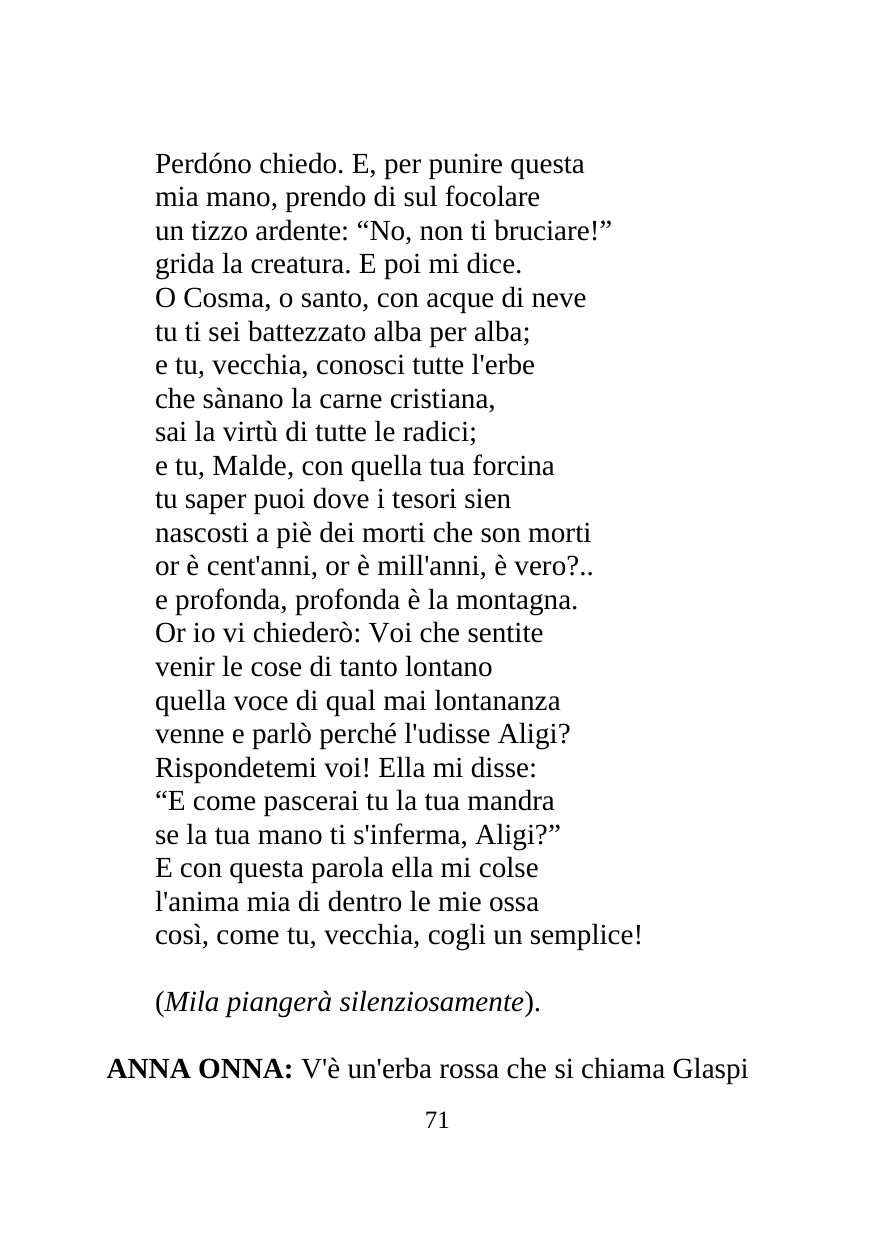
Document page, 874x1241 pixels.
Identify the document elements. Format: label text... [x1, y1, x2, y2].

text Perdóno chiedo. E, per punire questa [155, 146, 768, 179]
text e tu, Malde, con quella tua forcina [155, 448, 768, 481]
text e profonda, profonda è la montagna. [155, 582, 768, 616]
text ANNA ONNA: V'è un'erba rossa che si chiama Glaspi [106, 1052, 768, 1085]
text (Mila piangerà silenziosamente). [155, 984, 768, 1018]
text se la tua mano ti s'inferma, Aligi?” [155, 817, 768, 850]
text sai la virtù di tutte le radici; [155, 414, 768, 448]
text or è cent'anni, or è mill'anni, è vero?.. [155, 548, 768, 582]
text O Cosma, o santo, con acque di neve [155, 280, 768, 314]
text così, come tu, vecchia, cogli un semplice! [155, 917, 768, 951]
text che sànano la carne cristiana, [155, 381, 768, 414]
text E con questa parola ella mi colse [155, 850, 768, 884]
text tu saper puoi dove i tesori sien [155, 481, 768, 515]
text Rispondetemi voi! Ella mi disse: [155, 750, 768, 783]
text nascosti a piè dei morti che son morti [155, 515, 768, 548]
text grida la creatura. E poi mi dice. [155, 247, 768, 280]
text l'anima mia di dentro le mie ossa [155, 884, 768, 917]
text venne e parlò perché l'udisse Aligi? [155, 716, 768, 750]
text venir le cose di tanto lontano [155, 649, 768, 683]
text e tu, vecchia, conosci tutte l'erbe [155, 347, 768, 381]
text tu ti sei battezzato alba per alba; [155, 314, 768, 347]
text un tizzo ardente: “No, non ti bruciare!” [155, 213, 768, 247]
text mia mano, prendo di sul focolare [155, 179, 768, 213]
text Or io vi chiederò: Voi che sentite [155, 616, 768, 649]
text “E come pascerai tu la tua mandra [155, 783, 768, 817]
text quella voce di qual mai lontananza [155, 683, 768, 716]
